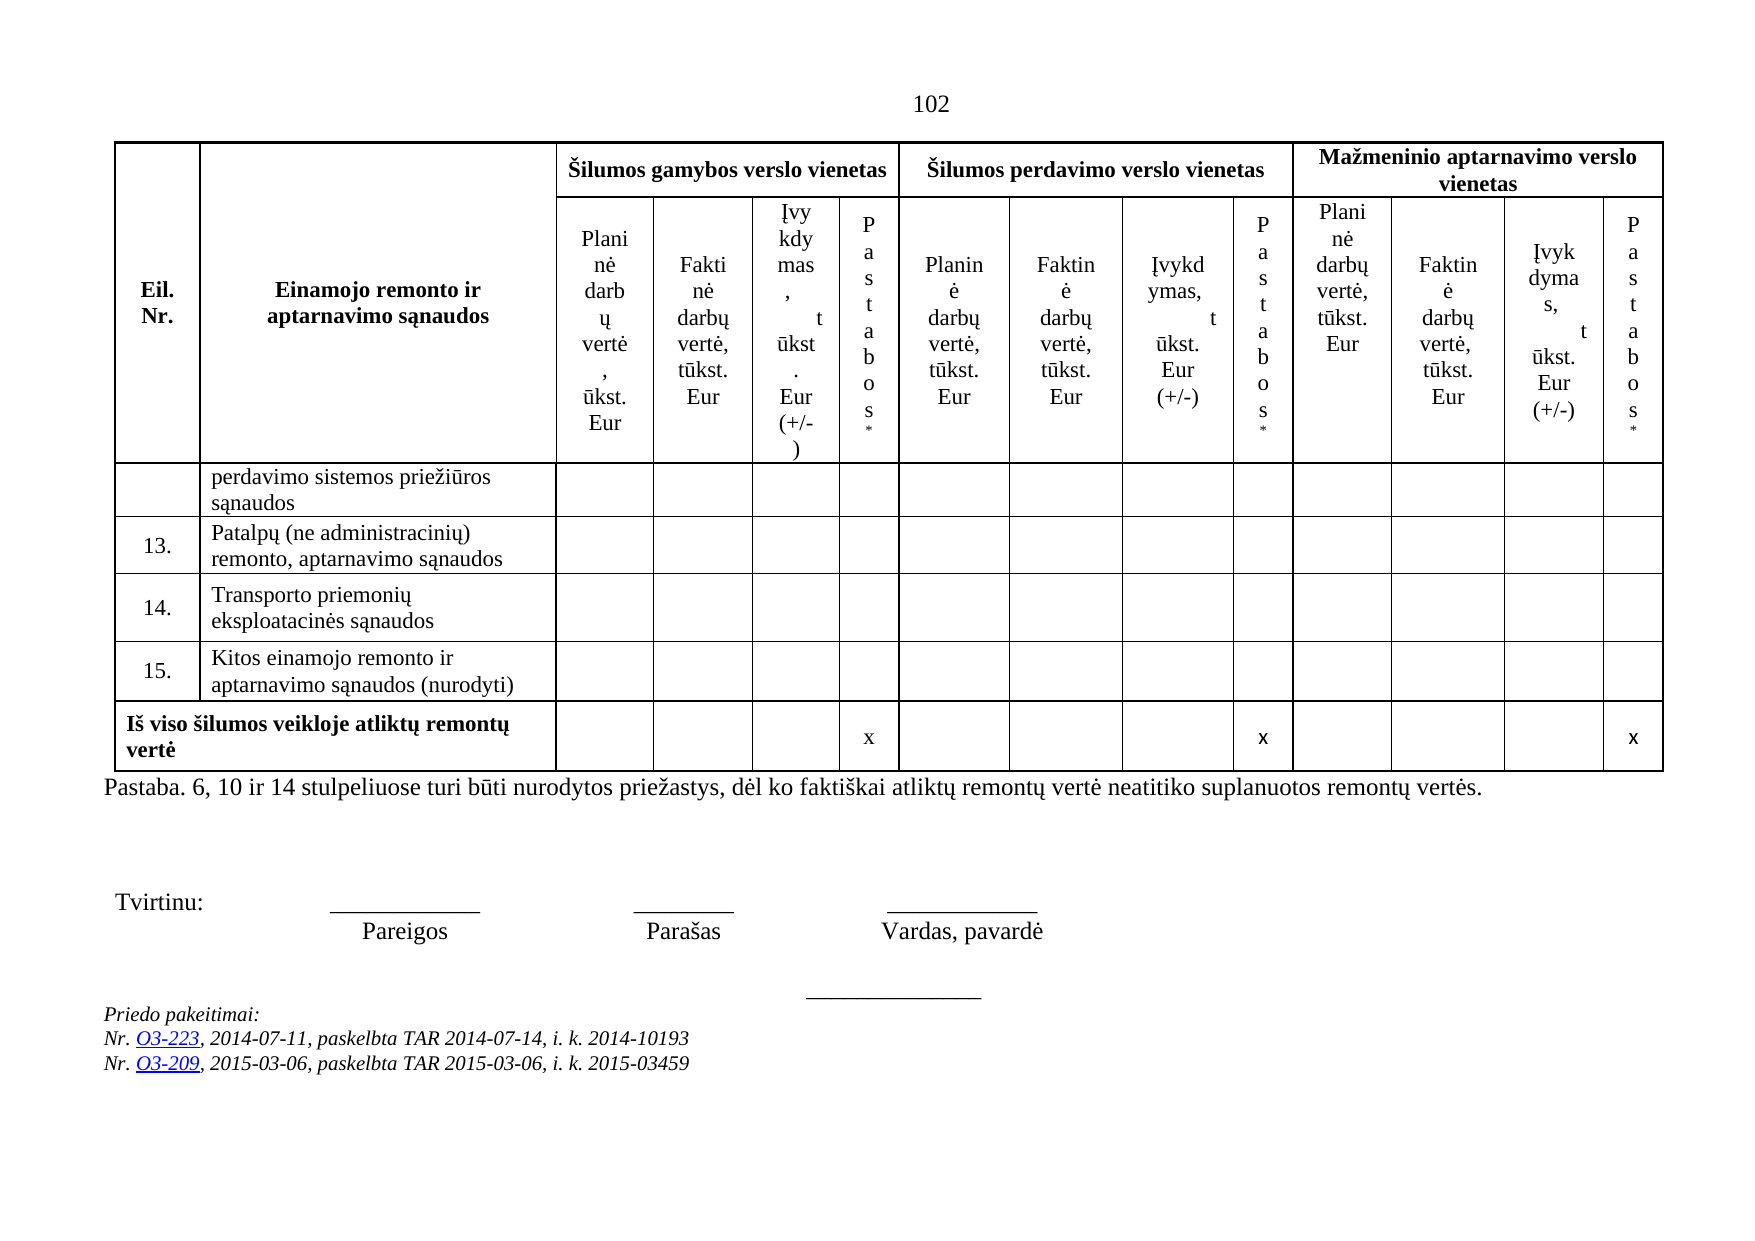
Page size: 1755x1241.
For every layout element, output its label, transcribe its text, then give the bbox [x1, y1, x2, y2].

table_cell [557, 517, 653, 573]
table_header Eil. Nr. [116, 144, 199, 462]
table_cell [1234, 464, 1292, 516]
table_cell Įvykdymas, tūkst. Eur (+/-) [1505, 198, 1603, 462]
table_cell [1010, 642, 1122, 700]
table_header ________ Parašas [550, 887, 817, 945]
table_cell [557, 574, 653, 641]
table_cell [1604, 517, 1662, 573]
text Pastaba. 6, 10 ir 14 stulpeliuose turi būti nurodytos priežastys, dėl ko faktiškai atliktų remontų vertė neatitiko suplanuotos remontų vertės. [103, 772, 1683, 858]
table_cell perdavimo sistemos priežiūros sąnaudos [201, 464, 555, 516]
table_cell [1123, 574, 1233, 641]
table_cell Iš viso šilumos veikloje atliktų remontų vertė [116, 702, 555, 770]
table_cell Faktinė darbų vertė, tūkst. Eur [1392, 198, 1504, 462]
table_cell [900, 517, 1009, 573]
table_cell [1123, 702, 1233, 770]
table_header ____________ Pareigos [260, 887, 550, 945]
text ______________ [103, 973, 1683, 1002]
table_cell [654, 517, 752, 573]
table_cell 15. [116, 642, 199, 700]
table_cell [1123, 464, 1233, 516]
table_cell [900, 642, 1009, 700]
table_cell x [840, 702, 898, 770]
table_cell Transporto priemonių eksploatacinės sąnaudos [201, 574, 555, 641]
table_cell [1010, 464, 1122, 516]
table_cell [654, 642, 752, 700]
table_cell [1392, 464, 1504, 516]
table_header Šilumos gamybos verslo vienetas [557, 144, 898, 196]
table_cell Planinė darbų vertė, tūkst. Eur [1294, 198, 1391, 462]
table_cell x [1234, 702, 1292, 770]
table_cell [1123, 517, 1233, 573]
table_cell [1234, 574, 1292, 641]
table_header ____________ Vardas, pavardė [817, 887, 1107, 945]
table_cell [1294, 702, 1391, 770]
table_cell [557, 464, 653, 516]
table_cell [1604, 642, 1662, 700]
table_cell [1294, 464, 1391, 516]
table_cell [840, 464, 898, 516]
table_cell [1010, 702, 1122, 770]
table_cell Pastabos* [1234, 198, 1292, 462]
table_cell Pastabos* [840, 198, 898, 462]
text Priedo pakeitimai: [103, 1002, 1683, 1026]
table_cell [840, 517, 898, 573]
text Nr. O3-223, 2014-07-11, paskelbta TAR 2014-07-14, i. k. 2014-10193 [103, 1026, 1683, 1050]
table_cell [1392, 642, 1504, 700]
table_cell [753, 702, 839, 770]
table_cell [1392, 574, 1504, 641]
table_cell 13. [116, 517, 199, 573]
table_cell Įvykdymas, tūkst. Eur (+/-) [1123, 198, 1233, 462]
table_cell 14. [116, 574, 199, 641]
table_cell [753, 517, 839, 573]
table_cell Planinė darbų vertė, tūkst. Eur [900, 198, 1009, 462]
table_cell [1294, 642, 1391, 700]
table_cell Faktinė darbų vertė, tūkst. Eur [654, 198, 752, 462]
table_cell [753, 464, 839, 516]
table_cell [1010, 574, 1122, 641]
table_cell [1392, 702, 1504, 770]
table_header Šilumos perdavimo verslo vienetas [900, 144, 1292, 196]
table_cell [840, 574, 898, 641]
table_cell [900, 702, 1009, 770]
table_header Tvirtinu: [104, 887, 259, 945]
table_cell Patalpų (ne administracinių) remonto, aptarnavimo sąnaudos [201, 517, 555, 573]
table_cell [116, 464, 199, 516]
table_cell [1505, 574, 1603, 641]
table_cell [1010, 517, 1122, 573]
table_cell [1505, 702, 1603, 770]
table_cell [654, 702, 752, 770]
table_cell Planinė darbų vertė, ūkst. Eur [557, 198, 653, 462]
table_cell Įvykdymas, tūkst. Eur (+/-) [753, 198, 839, 462]
table_cell [1123, 642, 1233, 700]
table_cell [1294, 517, 1391, 573]
table_cell [1392, 517, 1504, 573]
table_cell [840, 642, 898, 700]
table_cell [1505, 517, 1603, 573]
table_cell [1234, 517, 1292, 573]
table_cell [1505, 464, 1603, 516]
table_header Mažmeninio aptarnavimo verslo vienetas [1294, 144, 1662, 196]
table_cell [654, 574, 752, 641]
table_cell [1505, 642, 1603, 700]
table_header Einamojo remonto ir aptarnavimo sąnaudos [201, 144, 556, 462]
table_cell [1234, 642, 1292, 700]
table_cell [557, 642, 653, 700]
table_cell [557, 702, 653, 770]
table_cell [1604, 574, 1662, 641]
table_cell [1604, 464, 1662, 516]
table_cell [753, 574, 839, 641]
table_cell x [1604, 702, 1662, 770]
table_cell [654, 464, 752, 516]
table_cell Kitos einamojo remonto ir aptarnavimo sąnaudos (nurodyti) [201, 642, 555, 700]
text Nr. O3-209, 2015-03-06, paskelbta TAR 2015-03-06, i. k. 2015-03459 [103, 1050, 1683, 1074]
table_cell Faktinė darbų vertė, tūkst. Eur [1010, 198, 1122, 462]
table_cell [900, 464, 1009, 516]
table_cell [753, 642, 839, 700]
table_cell [1294, 574, 1391, 641]
table_cell [900, 574, 1009, 641]
table_cell Pastabos* [1604, 198, 1662, 462]
